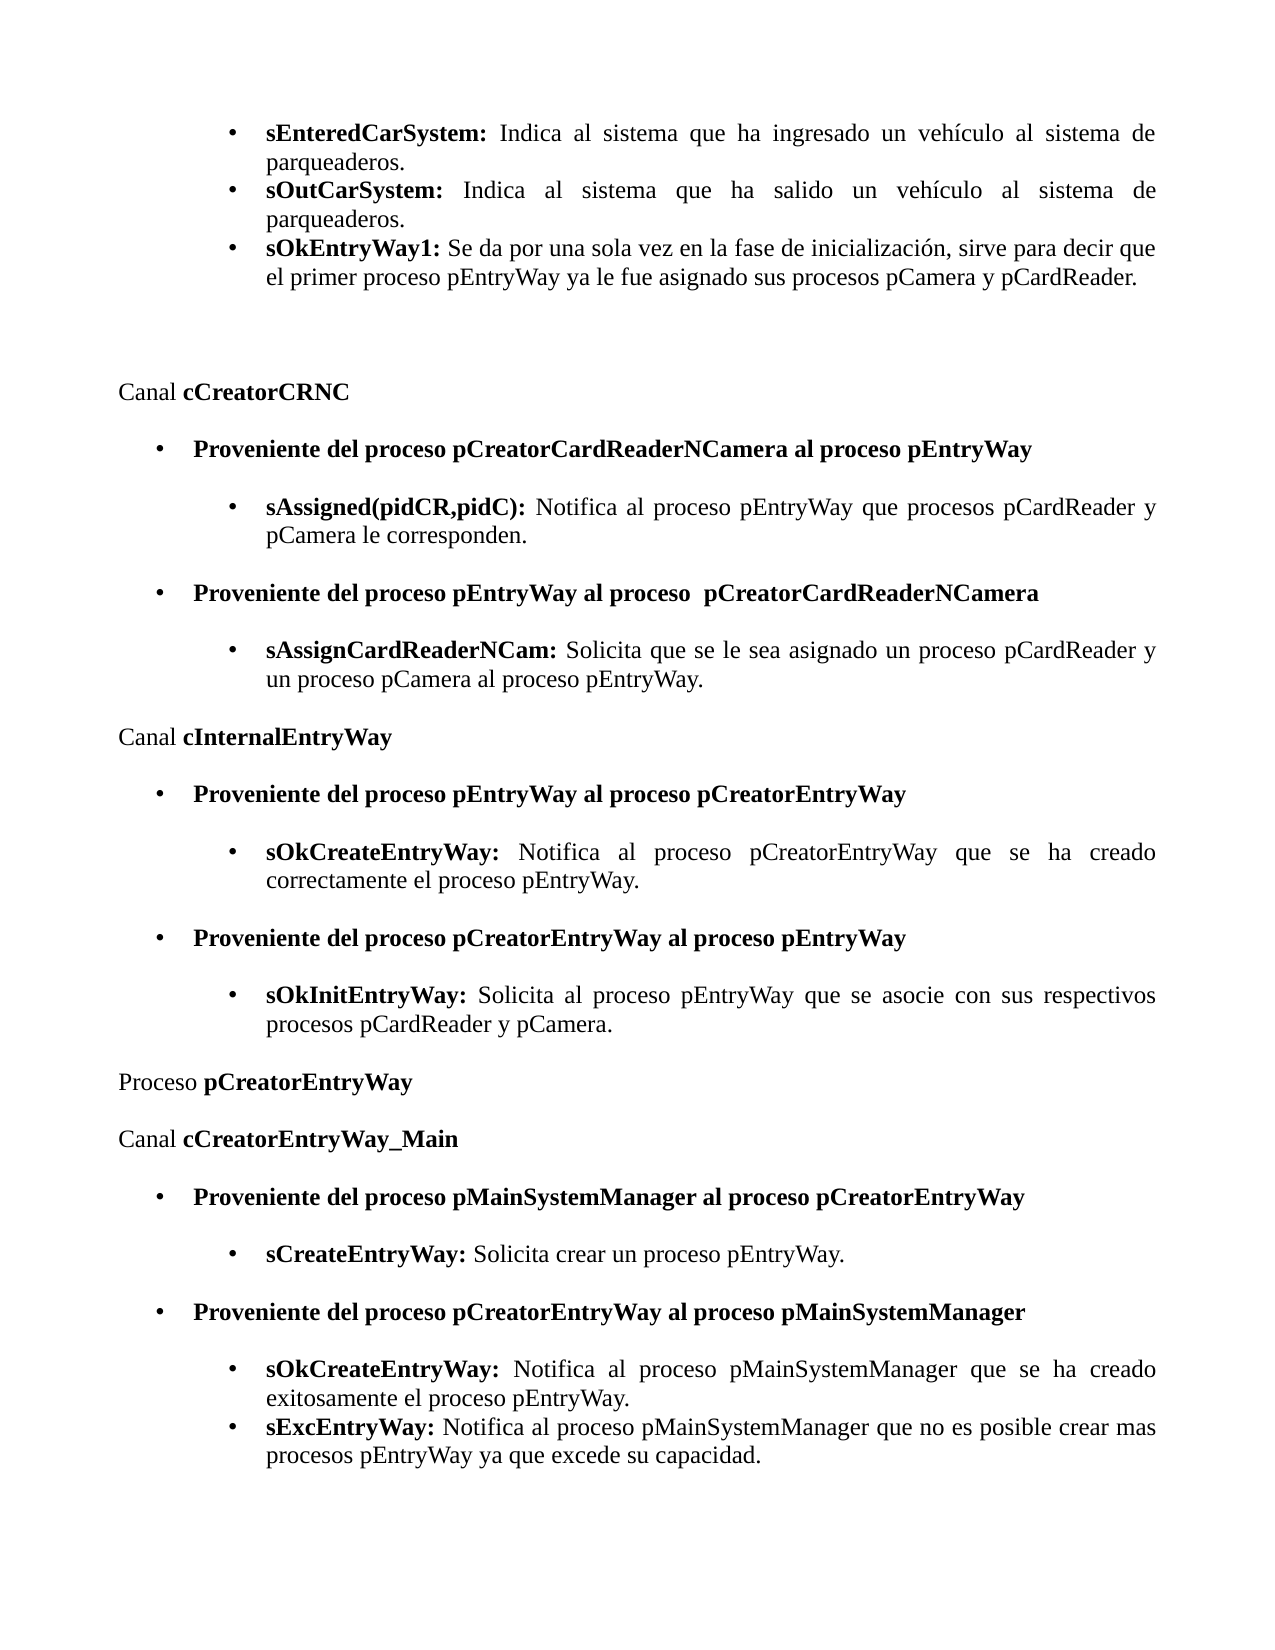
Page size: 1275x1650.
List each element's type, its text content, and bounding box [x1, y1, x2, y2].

list sOkCreateEntryWay: Notifica al proceso pMainSystemManager que se ha creado exitosamente el proceso pEntryWay. [228, 1354, 1157, 1412]
text Canal cInternalEntryWay [118, 722, 1157, 751]
list sAssignCardReaderNCam: Solicita que se le sea asignado un proceso pCardReader y un proceso pCamera al proceso pEntryWay. [228, 636, 1157, 693]
list sCreateEntryWay: Solicita crear un proceso pEntryWay. [228, 1239, 1157, 1268]
text Canal cCreatorCRNC [118, 377, 1157, 406]
text Canal cCreatorEntryWay_Main [118, 1124, 1157, 1153]
list Proveniente del proceso pMainSystemManager al proceso pCreatorEntryWay [156, 1182, 1157, 1211]
list Proveniente del proceso pCreatorCardReaderNCamera al proceso pEntryWay [156, 434, 1157, 463]
list sExcEntryWay: Notifica al proceso pMainSystemManager que no es posible crear mas procesos pEntryWay ya que excede su capacidad. [228, 1412, 1157, 1469]
list sOkCreateEntryWay: Notifica al proceso pCreatorEntryWay que se ha creado correctamente el proceso pEntryWay. [228, 837, 1157, 894]
list sOkInitEntryWay: Solicita al proceso pEntryWay que se asocie con sus respectivos procesos pCardReader y pCamera. [228, 981, 1157, 1038]
list Proveniente del proceso pEntryWay al proceso pCreatorCardReaderNCamera [156, 578, 1157, 607]
text Proceso pCreatorEntryWay [118, 1067, 1157, 1096]
list sEnteredCarSystem: Indica al sistema que ha ingresado un vehículo al sistema de parqueaderos. [228, 118, 1157, 176]
list sAssigned(pidCR,pidC): Notifica al proceso pEntryWay que procesos pCardReader y pCamera le corresponden. [228, 492, 1157, 549]
list Proveniente del proceso pCreatorEntryWay al proceso pEntryWay [156, 923, 1157, 952]
list Proveniente del proceso pEntryWay al proceso pCreatorEntryWay [156, 779, 1157, 808]
list sOkEntryWay1: Se da por una sola vez en la fase de inicialización, sirve para decir que el primer proceso pEntryWay ya le fue asignado sus procesos pCamera y pCardReader. [228, 233, 1157, 291]
list Proveniente del proceso pCreatorEntryWay al proceso pMainSystemManager [156, 1297, 1157, 1326]
list sOutCarSystem: Indica al sistema que ha salido un vehículo al sistema de parqueaderos. [228, 176, 1157, 233]
